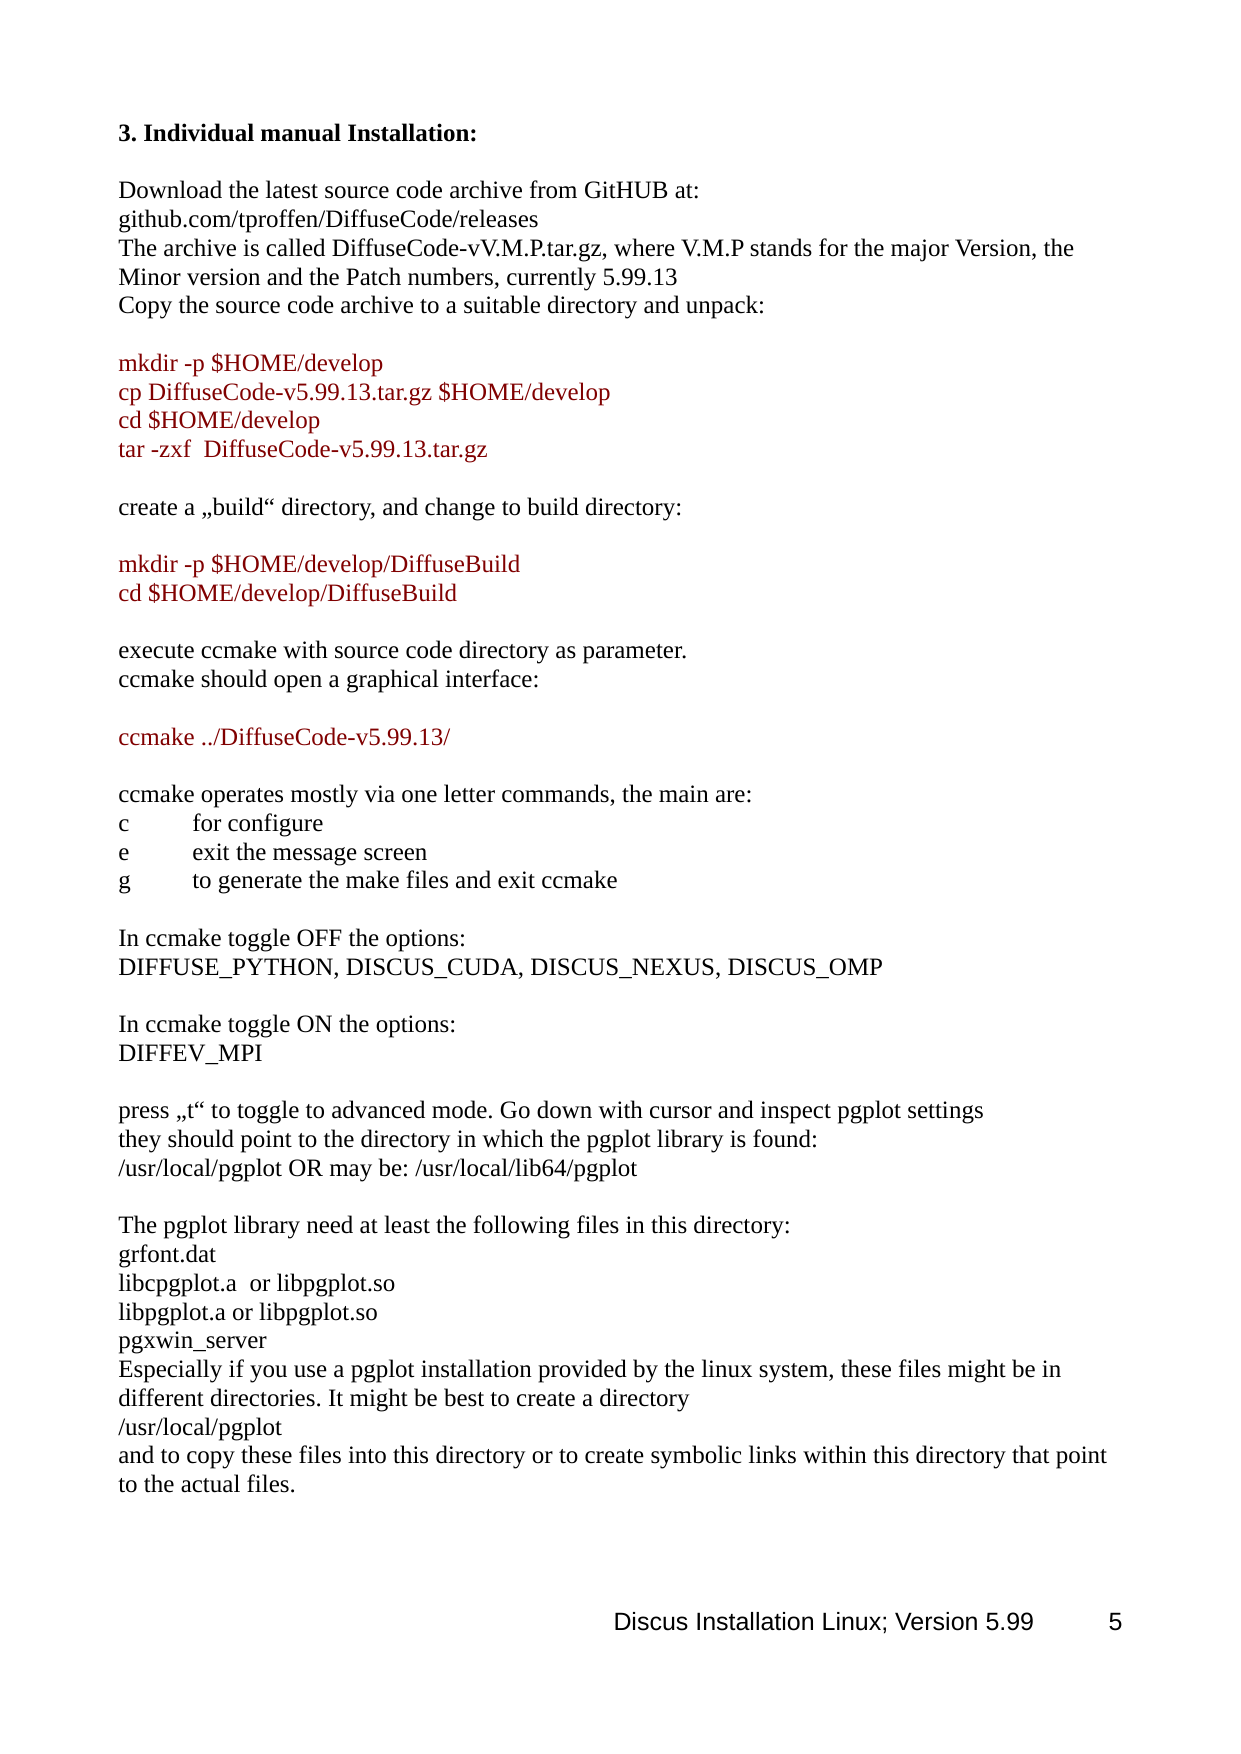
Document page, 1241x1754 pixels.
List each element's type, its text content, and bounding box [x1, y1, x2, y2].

text they should point to the directory in which the pgplot library is found: [118, 1124, 1122, 1153]
text Especially if you use a pgplot installation provided by the linux system, these files might be in different directories. It might be best to create a directory [118, 1354, 1122, 1412]
text c for configure [118, 808, 1122, 837]
text g to generate the make files and exit ccmake [118, 866, 1122, 894]
text and to copy these files into this directory or to create symbolic links within this directory that point to the actual files. [118, 1441, 1122, 1498]
text /usr/local/pgplot [118, 1412, 1122, 1441]
text press „t“ to toggle to advanced mode. Go down with cursor and inspect pgplot settings [118, 1096, 1122, 1124]
text libpgplot.a or libpgplot.so [118, 1297, 1122, 1326]
text In ccmake toggle ON the options: [118, 1009, 1122, 1038]
text libcpgplot.a or libpgplot.so [118, 1268, 1122, 1297]
text The archive is called DiffuseCode-vV.M.P.tar.gz, where V.M.P stands for the major Version, the Minor version and the Patch numbers, currently 5.99.13 [118, 233, 1122, 291]
text ccmake operates mostly via one letter commands, the main are: [118, 779, 1122, 808]
text ccmake ../DiffuseCode-v5.99.13/ [118, 722, 1122, 751]
text execute ccmake with source code directory as parameter. [118, 636, 1122, 664]
text Download the latest source code archive from GitHUB at: [118, 176, 1122, 204]
text DIFFUSE_PYTHON, DISCUS_CUDA, DISCUS_NEXUS, DISCUS_OMP [118, 952, 1122, 981]
text cd $HOME/develop/DiffuseBuild [118, 578, 1122, 607]
text 3. Individual manual Installation: [118, 118, 1122, 147]
text /usr/local/pgplot OR may be: /usr/local/lib64/pgplot [118, 1153, 1122, 1182]
text ccmake should open a graphical interface: [118, 664, 1122, 693]
text mkdir -p $HOME/develop/DiffuseBuild [118, 549, 1122, 578]
text The pgplot library need at least the following files in this directory: [118, 1211, 1122, 1239]
text Copy the source code archive to a suitable directory and unpack: [118, 291, 1122, 319]
text cp DiffuseCode-v5.99.13.tar.gz $HOME/develop [118, 377, 1122, 406]
text pgxwin_server [118, 1326, 1122, 1354]
text github.com/tproffen/DiffuseCode/releases [118, 204, 1122, 233]
text DIFFEV_MPI [118, 1038, 1122, 1067]
text grfont.dat [118, 1239, 1122, 1268]
text create a „build“ directory, and change to build directory: [118, 492, 1122, 521]
text e exit the message screen [118, 837, 1122, 866]
text tar -zxf DiffuseCode-v5.99.13.tar.gz [118, 434, 1122, 463]
text In ccmake toggle OFF the options: [118, 923, 1122, 952]
text cd $HOME/develop [118, 406, 1122, 434]
text mkdir -p $HOME/develop [118, 348, 1122, 377]
